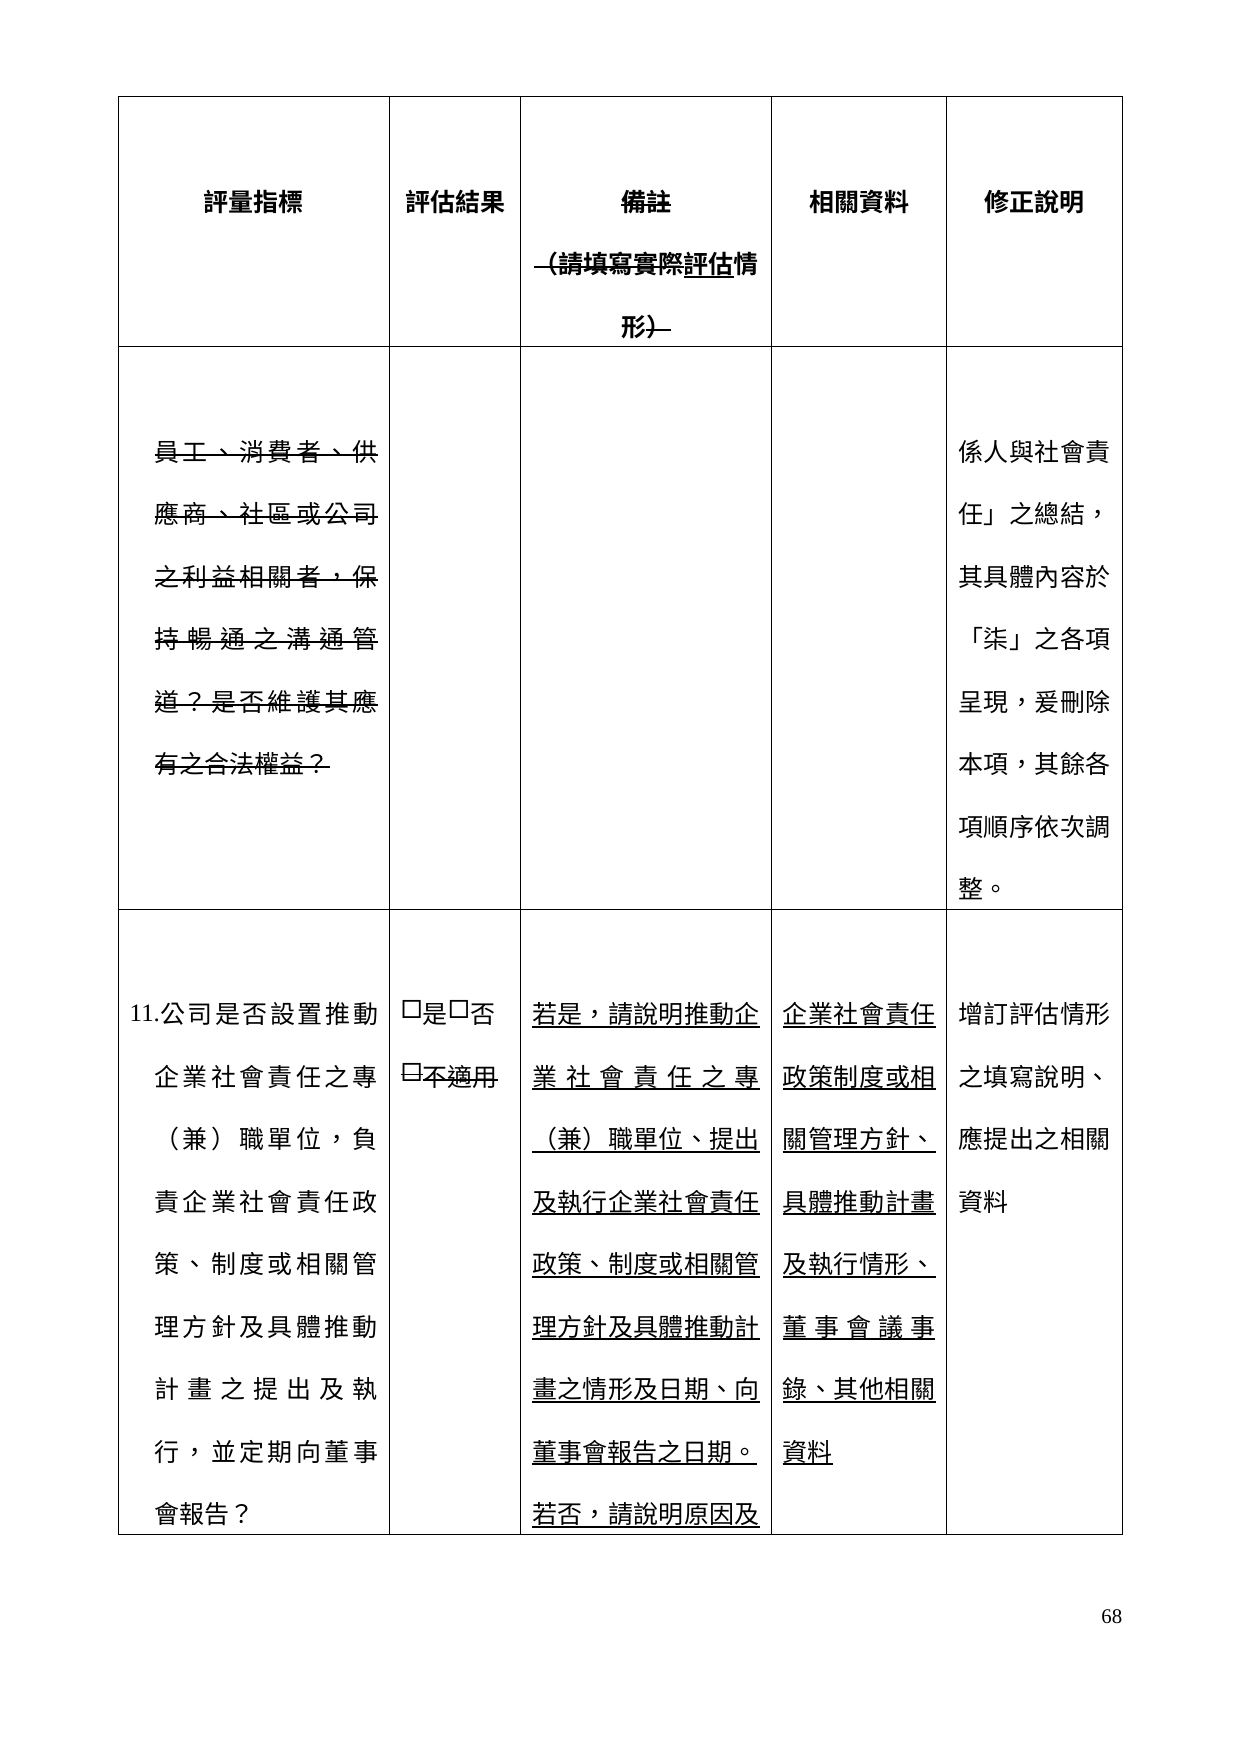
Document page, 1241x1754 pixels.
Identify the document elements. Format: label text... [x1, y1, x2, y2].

table_cell 是否 不適用 [390, 910, 520, 1534]
table_header 評量指標 [119, 97, 389, 346]
table_cell 增訂評估情形之填寫說明、應提出之相關資料 [947, 910, 1122, 1534]
table_cell 員工、消費者、供應商、社區或公司之利益相關者，保持暢通之溝通管道？是否維護其應有之合法權益？ [119, 347, 389, 909]
table_cell 公司是否設置推動企業社會責任之專（兼）職單位，負責企業社會責任政策、制度或相關管理方針及具體推動計畫之提出及執行，並定期向董事會報告？ [119, 910, 389, 1534]
table_cell 企業社會責任政策制度或相關管理方針、具體推動計畫及執行情形、董事會議事錄、其他相關資料 [772, 910, 946, 1534]
table_cell [521, 347, 771, 909]
table_header 備註 （請填寫實際評估情形） [521, 97, 771, 346]
table_cell 若是，請說明推動企業社會責任之專（兼）職單位、提出及執行企業社會責任政策、制度或相關管理方針及具體推動計畫之情形及日期、向董事會報告之日期。 若否，請說明原因及 [521, 910, 771, 1534]
table_header 修正說明 [947, 97, 1122, 346]
table_cell 係人與社會責任」之總結，其具體內容於「柒」之各項呈現，爰刪除本項，其餘各項順序依次調整。 [947, 347, 1122, 909]
table_cell [772, 347, 946, 909]
table_cell [390, 347, 520, 909]
table_header 評估結果 [390, 97, 520, 346]
table_header 相關資料 [772, 97, 946, 346]
